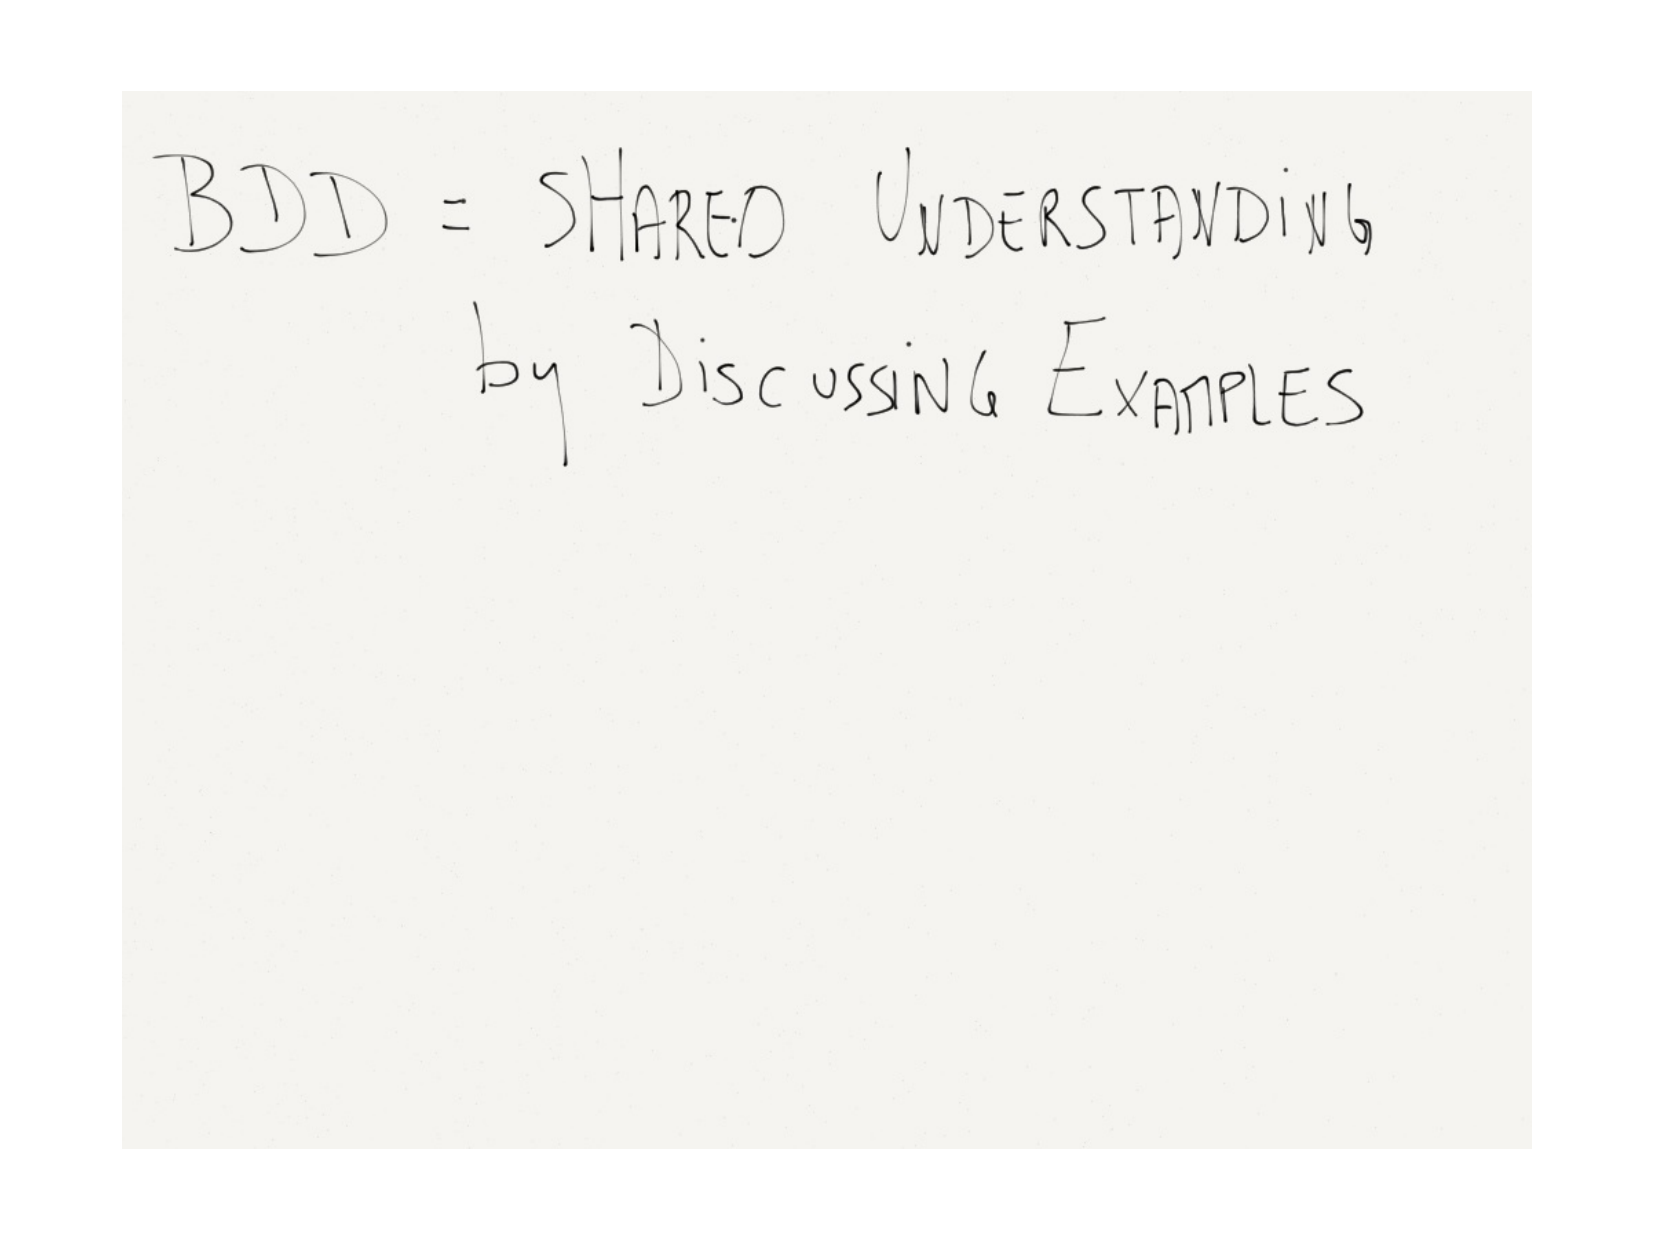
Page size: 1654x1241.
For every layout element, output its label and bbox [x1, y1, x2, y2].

picture [122, 91, 1532, 1149]
